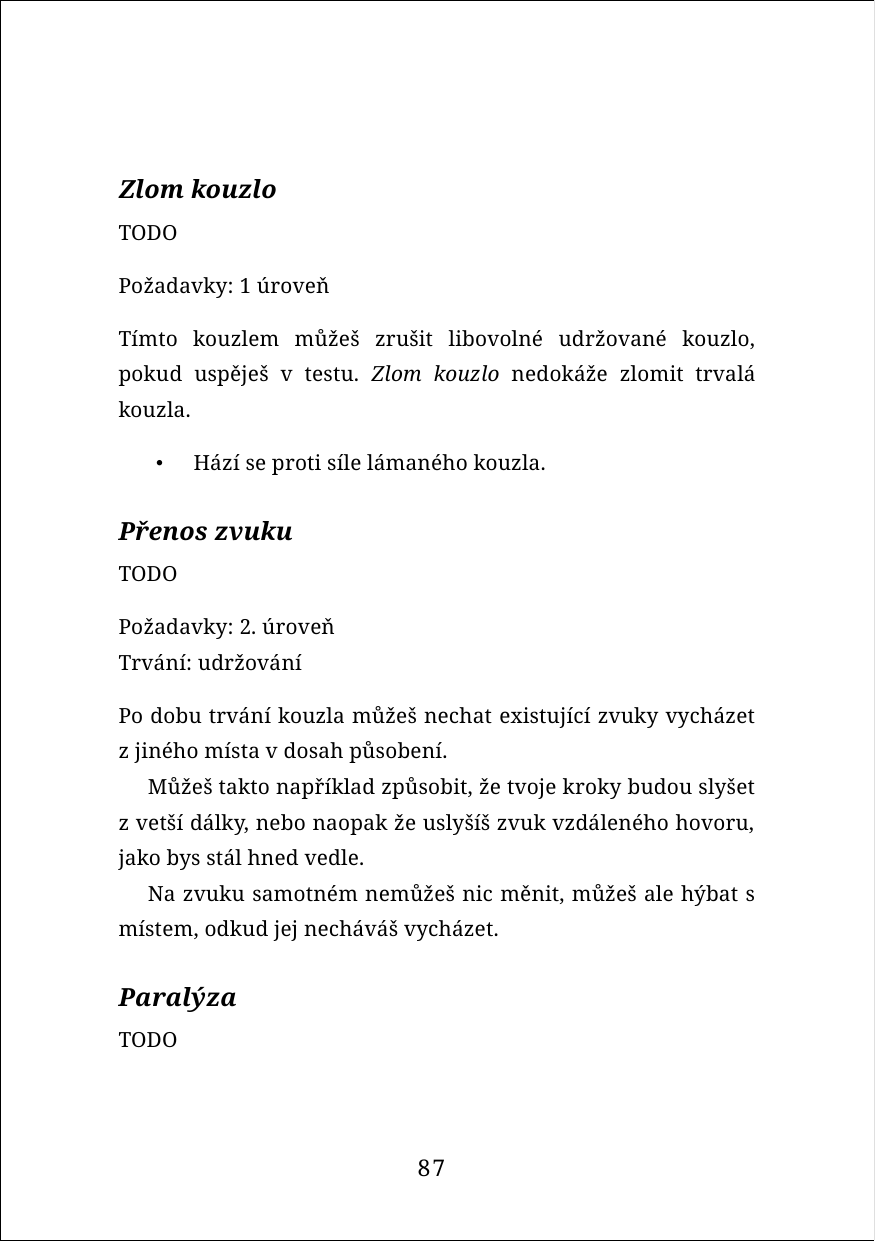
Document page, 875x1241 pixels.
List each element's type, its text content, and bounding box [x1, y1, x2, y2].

text TODO [118, 1025, 756, 1053]
subtitle Paralýza [118, 979, 756, 1013]
text TODO [118, 559, 756, 588]
text Požadavky: 1 úroveň [118, 271, 756, 299]
text Po dobu trvání kouzla můžeš nechat existující zvuky vycházet z jiného místa v dosah působení. Můžeš takto například způsobit, že tvoje kroky budou slyšet z vetší dálky, nebo naopak že uslyšíš zvuk vzdáleného hovoru, jako bys stál hned vedle. Na zvuku samotném nemůžeš nic měnit, můžeš ale hýbat s místem, odkud jej necháváš vycházet. [118, 701, 756, 943]
text Tímto kouzlem můžeš zrušit libovolné udržované kouzlo, pokud uspěješ v testu. Zlom kouzlo nedokáže zlomit trvalá kouzla. [118, 324, 756, 423]
list Hází se proti síle lámaného kouzla. [156, 448, 756, 477]
subtitle Zlom kouzlo [118, 172, 756, 206]
subtitle Přenos zvuku [118, 513, 756, 547]
text Požadavky: 2. úroveň Trvání: udržování [118, 612, 756, 676]
text TODO [118, 218, 756, 246]
